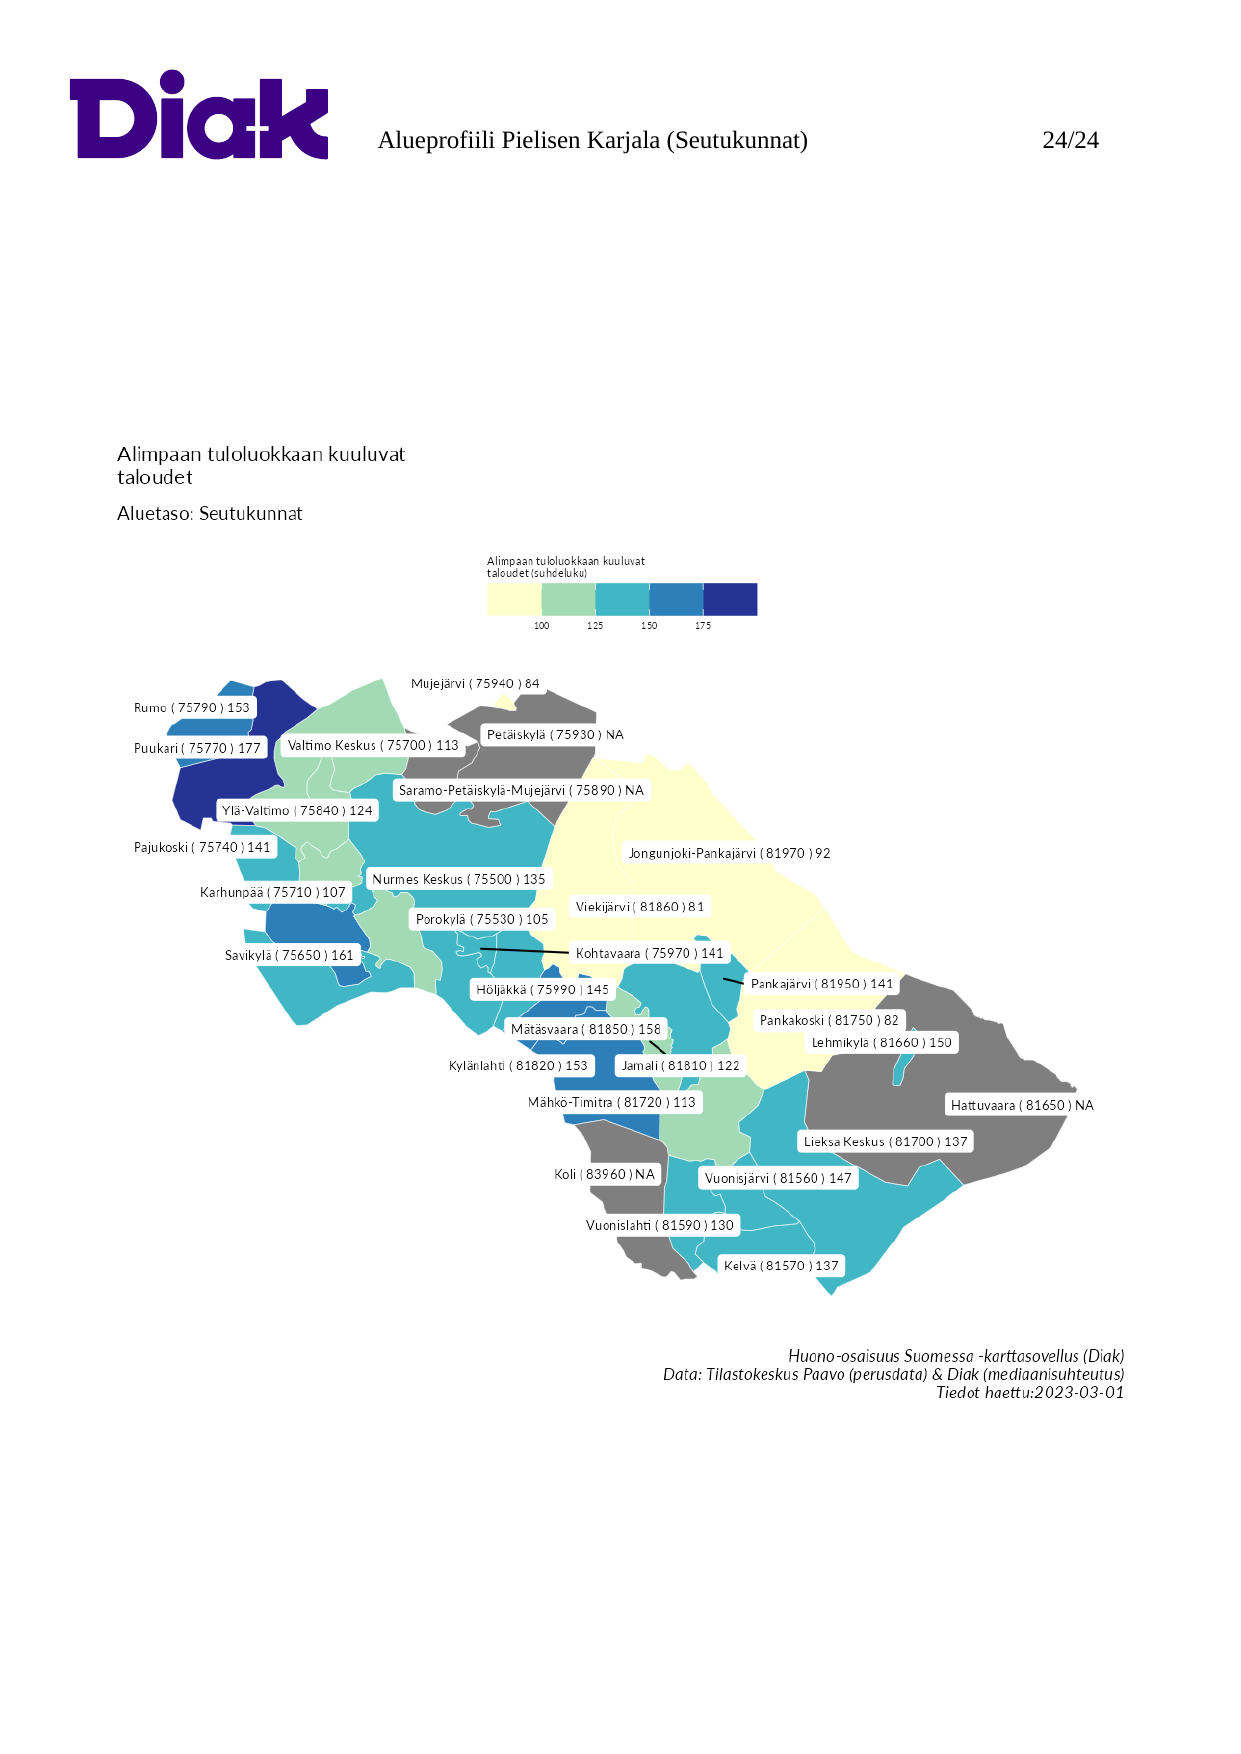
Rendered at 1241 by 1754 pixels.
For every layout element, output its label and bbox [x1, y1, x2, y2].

picture [61, 196, 1179, 1651]
